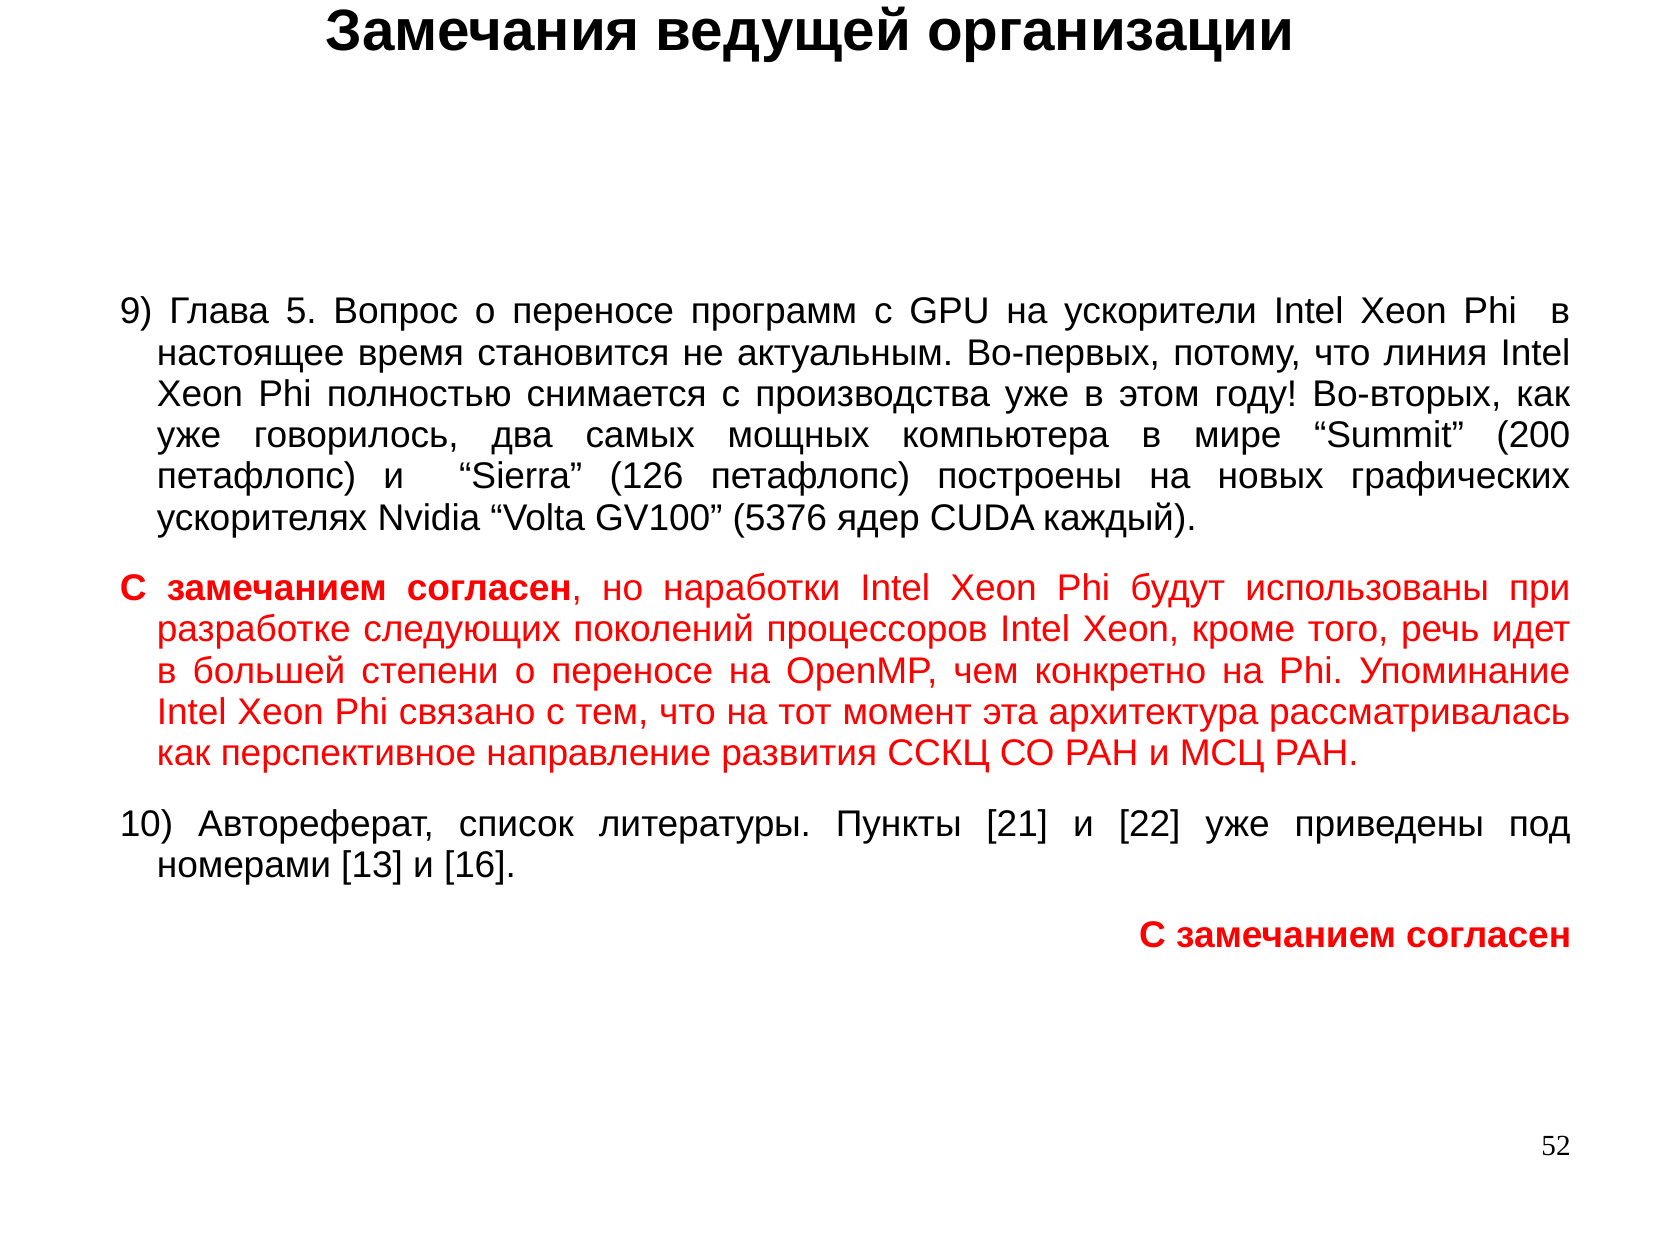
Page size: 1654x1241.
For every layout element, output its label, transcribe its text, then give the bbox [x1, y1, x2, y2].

list 9) Глава 5. Вопрос о переносе программ с GPU на ускорители Intel Xeon Phi в настоящее время становится не актуальным. Во-первых, потому, что линия Intel Xeon Phi полностью снимается с производства уже в этом году! Во-вторых, как уже говорилось, два самых мощных компьютера в мире “Summit” (200 петафлопс) и “Sierra” (126 петафлопс) построены на новых графических ускорителях Nvidia “Volta GV100” (5376 ядер CUDA каждый). С замечанием согласен, но наработки Intel Xeon Phi будут использованы при разработке следующих поколений процессоров Intel Xeon, кроме того, речь идет в большей степени о переносе на OpenMP, чем конкретно на Phi. Упоминание Intel Xeon Phi связано с тем, что на тот момент эта архитектура рассматривалась как перспективное направление развития ССКЦ СО РАН и МСЦ РАН. 10) Автореферат, список литературы. Пункты [21] и [22] уже приведены под номерами [13] и [16]. С замечанием согласен [82, 290, 1571, 1010]
title Замечания ведущей организации [65, 0, 1554, 134]
